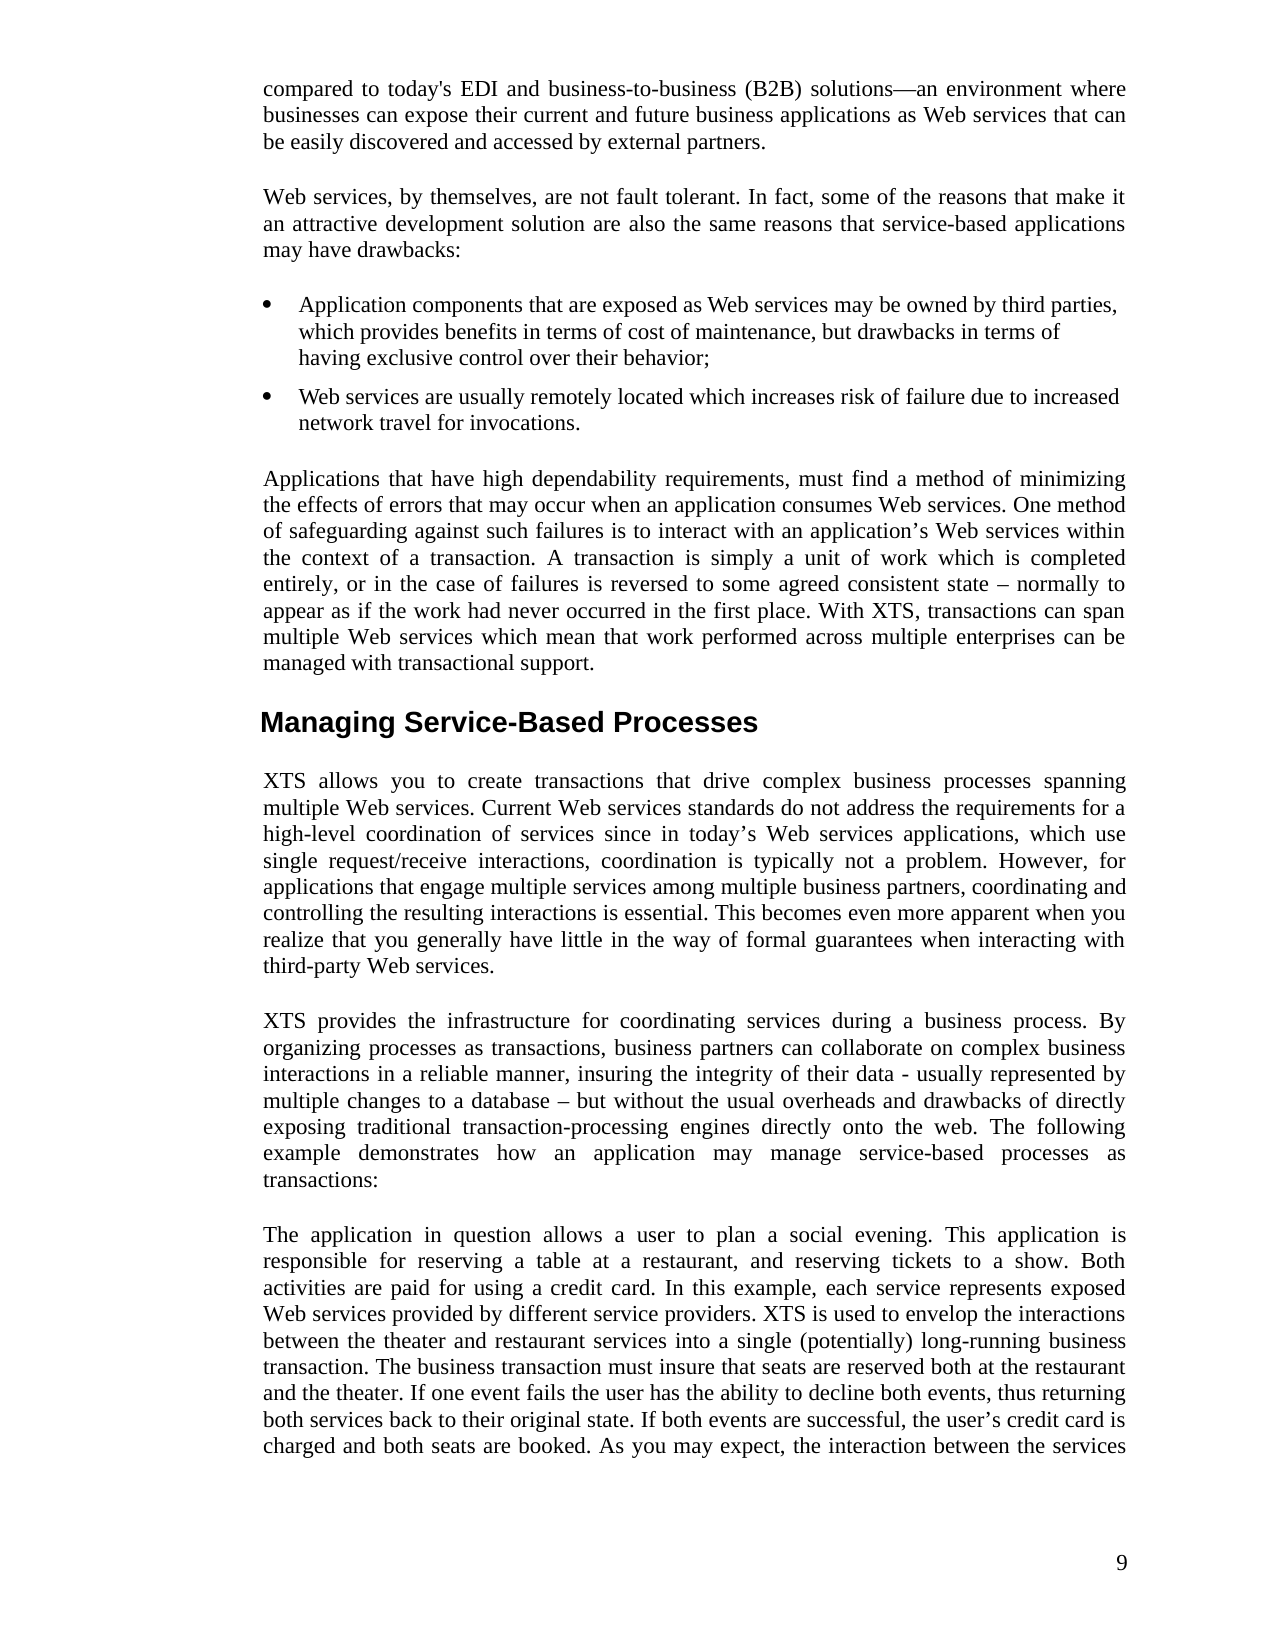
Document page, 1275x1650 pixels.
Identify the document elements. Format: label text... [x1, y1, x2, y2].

subtitle Managing Service-Based Processes [148, 705, 1127, 738]
text XTS allows you to create transactions that drive complex business processes spanning multiple Web services. Current Web services standards do not address the requirements for a high-level coordination of services since in today’s Web services applications, which use single request/receive interactions, coordination is typically not a problem. However, for applications that engage multiple services among multiple business partners, coordinating and controlling the resulting interactions is essential. This becomes even more apparent when you realize that you generally have little in the way of formal guarantees when interacting with third-party Web services. [263, 768, 1127, 978]
text Web services, by themselves, are not fault tolerant. In fact, some of the reasons that make it an attractive development solution are also the same reasons that service-based applications may have drawbacks: [263, 183, 1127, 262]
list Web services are usually remotely located which increases risk of failure due to increased network travel for invocations. [263, 383, 1127, 436]
list Application components that are exposed as Web services may be owned by third parties, which provides benefits in terms of cost of maintenance, but drawbacks in terms of having exclusive control over their behavior; [263, 291, 1127, 371]
text compared to today's EDI and business-to-business (B2B) solutions—an environment where businesses can expose their current and future business applications as Web services that can be easily discovered and accessed by external partners. [263, 75, 1127, 154]
text Applications that have high dependability requirements, must find a method of minimizing the effects of errors that may occur when an application consumes Web services. One method of safeguarding against such failures is to interact with an application’s Web services within the context of a transaction. A transaction is simply a unit of work which is completed entirely, or in the case of failures is reversed to some agreed consistent state – normally to appear as if the work had never occurred in the first place. With XTS, transactions can span multiple Web services which mean that work performed across multiple enterprises can be managed with transactional support. [263, 465, 1127, 676]
text The application in question allows a user to plan a social evening. This application is responsible for reserving a table at a restaurant, and reserving tickets to a show. Both activities are paid for using a credit card. In this example, each service represents exposed Web services provided by different service providers. XTS is used to envelop the interactions between the theater and restaurant services into a single (potentially) long-running business transaction. The business transaction must insure that seats are reserved both at the restaurant and the theater. If one event fails the user has the ability to decline both events, thus returning both services back to their original state. If both events are successful, the user’s credit card is charged and both seats are booked. As you may expect, the interaction between the services [263, 1221, 1127, 1458]
text XTS provides the infrastructure for coordinating services during a business process. By organizing processes as transactions, business partners can collaborate on complex business interactions in a reliable manner, insuring the integrity of their data - usually represented by multiple changes to a database – but without the usual overheads and drawbacks of directly exposing traditional transaction-processing engines directly onto the web. The following example demonstrates how an application may manage service-based processes as transactions: [263, 1008, 1127, 1192]
